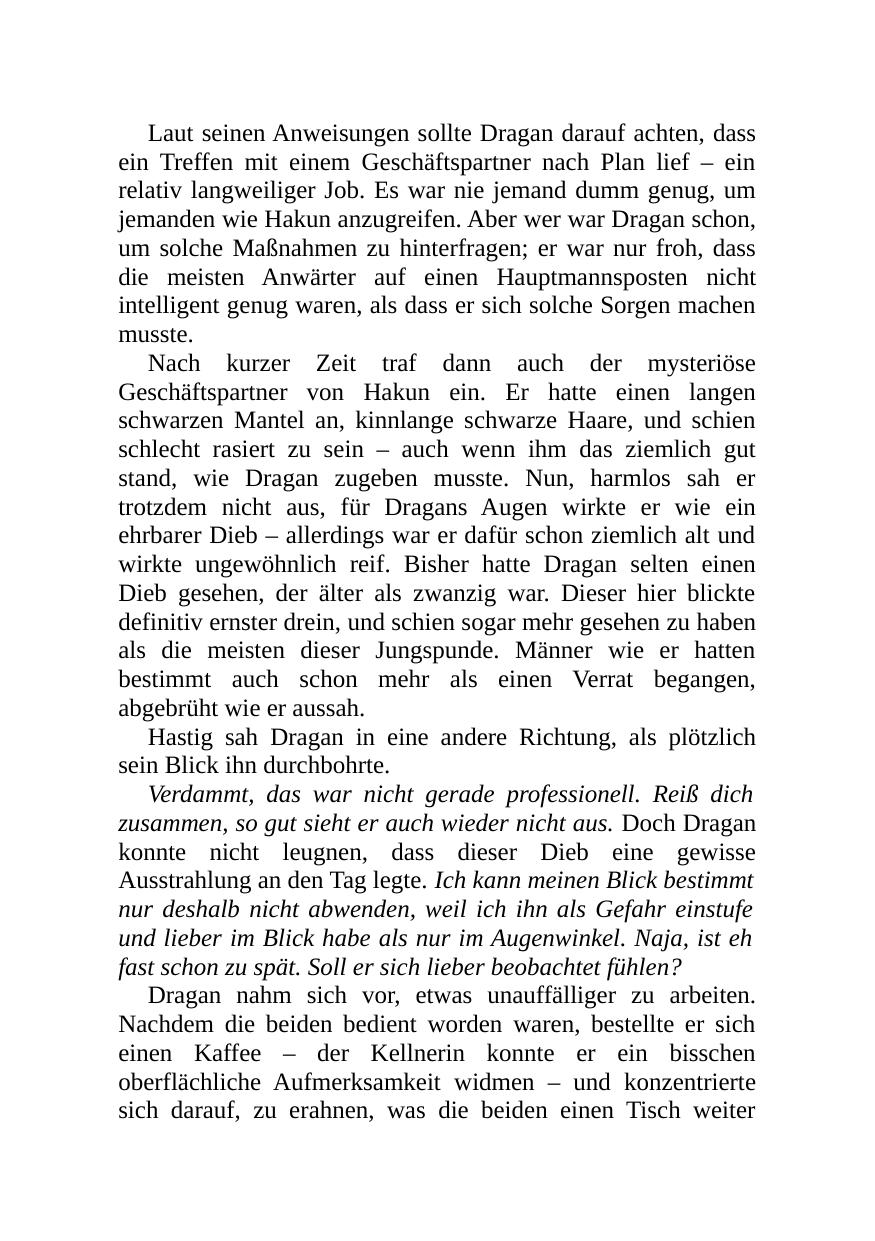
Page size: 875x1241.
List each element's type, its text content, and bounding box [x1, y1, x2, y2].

text Dragan nahm sich vor, etwas unauffälliger zu arbeiten. Nachdem die beiden bedient worden waren, bestellte er sich einen Kaffee – der Kellnerin konnte er ein bisschen oberflächliche Aufmerksamkeit widmen – und konzentrierte sich darauf, zu erahnen, was die beiden einen Tisch weiter [118, 981, 756, 1124]
text Hastig sah Dragan in eine andere Richtung, als plötzlich sein Blick ihn durchbohrte. [118, 722, 756, 779]
text Laut seinen Anweisungen sollte Dragan darauf achten, dass ein Treffen mit einem Geschäftspartner nach Plan lief – ein relativ langweiliger Job. Es war nie jemand dumm genug, um jemanden wie Hakun anzugreifen. Aber wer war Dragan schon, um solche Maßnahmen zu hinterfragen; er war nur froh, dass die meisten Anwärter auf einen Hauptmannsposten nicht intelligent genug waren, als dass er sich solche Sorgen machen musste. [118, 118, 756, 348]
text Nach kurzer Zeit traf dann auch der mysteriöse Geschäftspartner von Hakun ein. Er hatte einen langen schwarzen Mantel an, kinnlange schwarze Haare, und schien schlecht rasiert zu sein – auch wenn ihm das ziemlich gut stand, wie Dragan zugeben musste. Nun, harmlos sah er trotzdem nicht aus, für Dragans Augen wirkte er wie ein ehrbarer Dieb – allerdings war er dafür schon ziemlich alt und wirkte ungewöhnlich reif. Bisher hatte Dragan selten einen Dieb gesehen, der älter als zwanzig war. Dieser hier blickte definitiv ernster drein, und schien sogar mehr gesehen zu haben als die meisten dieser Jungspunde. Männer wie er hatten bestimmt auch schon mehr als einen Verrat begangen, abgebrüht wie er aussah. [118, 348, 756, 722]
text Verdammt, das war nicht gerade professionell. Reiß dich zusammen, so gut sieht er auch wieder nicht aus. Doch Dragan konnte nicht leugnen, dass dieser Dieb eine gewisse Ausstrahlung an den Tag legte. Ich kann meinen Blick bestimmt nur deshalb nicht abwenden, weil ich ihn als Gefahr einstufe und lieber im Blick habe als nur im Augenwinkel. Naja, ist eh fast schon zu spät. Soll er sich lieber beobachtet fühlen? [118, 779, 756, 981]
